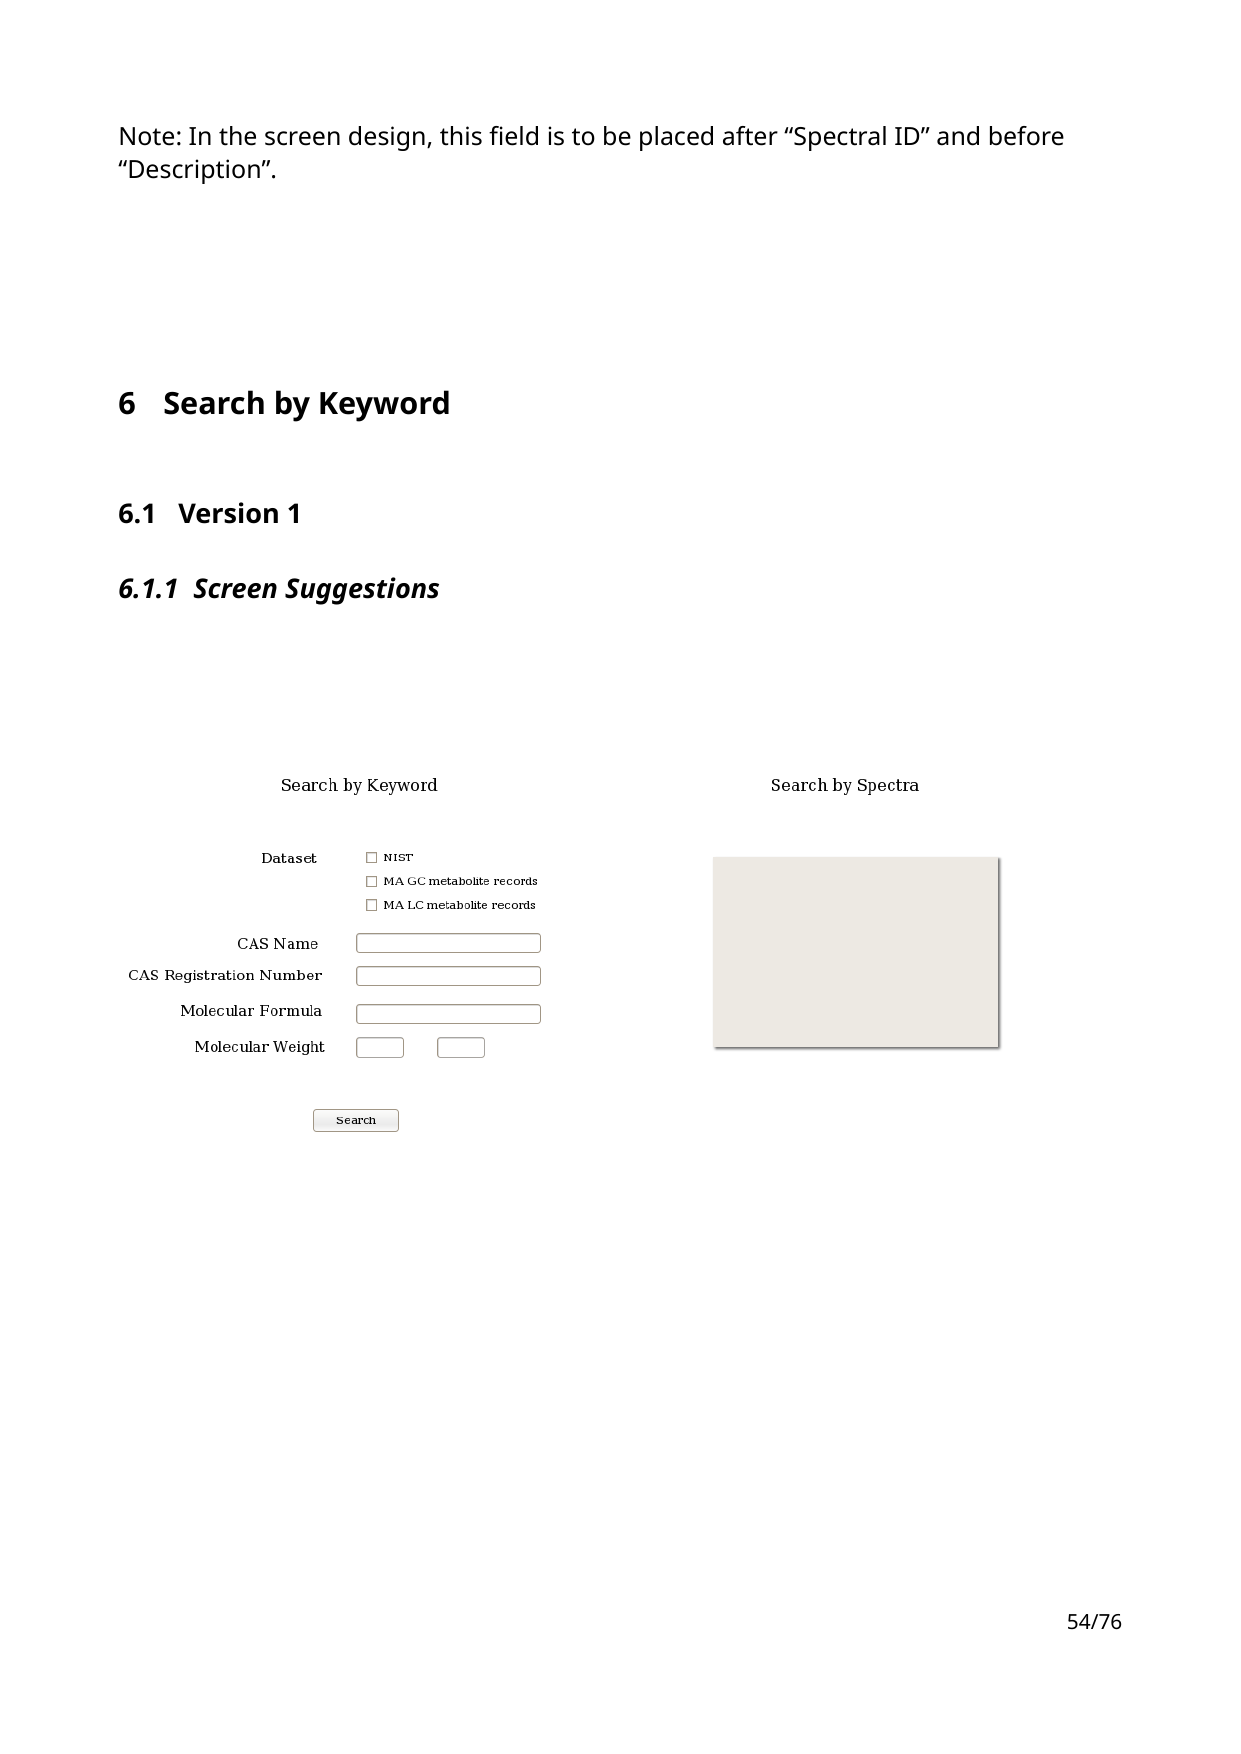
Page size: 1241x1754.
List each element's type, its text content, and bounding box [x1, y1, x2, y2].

subtitle Search by Keyword [118, 382, 1122, 423]
subtitle Version 1 [118, 495, 1122, 532]
subtitle Screen Suggestions [118, 569, 1122, 606]
text Note: In the screen design, this field is to be placed after “Spectral ID” and before “Description”. [118, 118, 1122, 186]
picture [118, 618, 1122, 1317]
